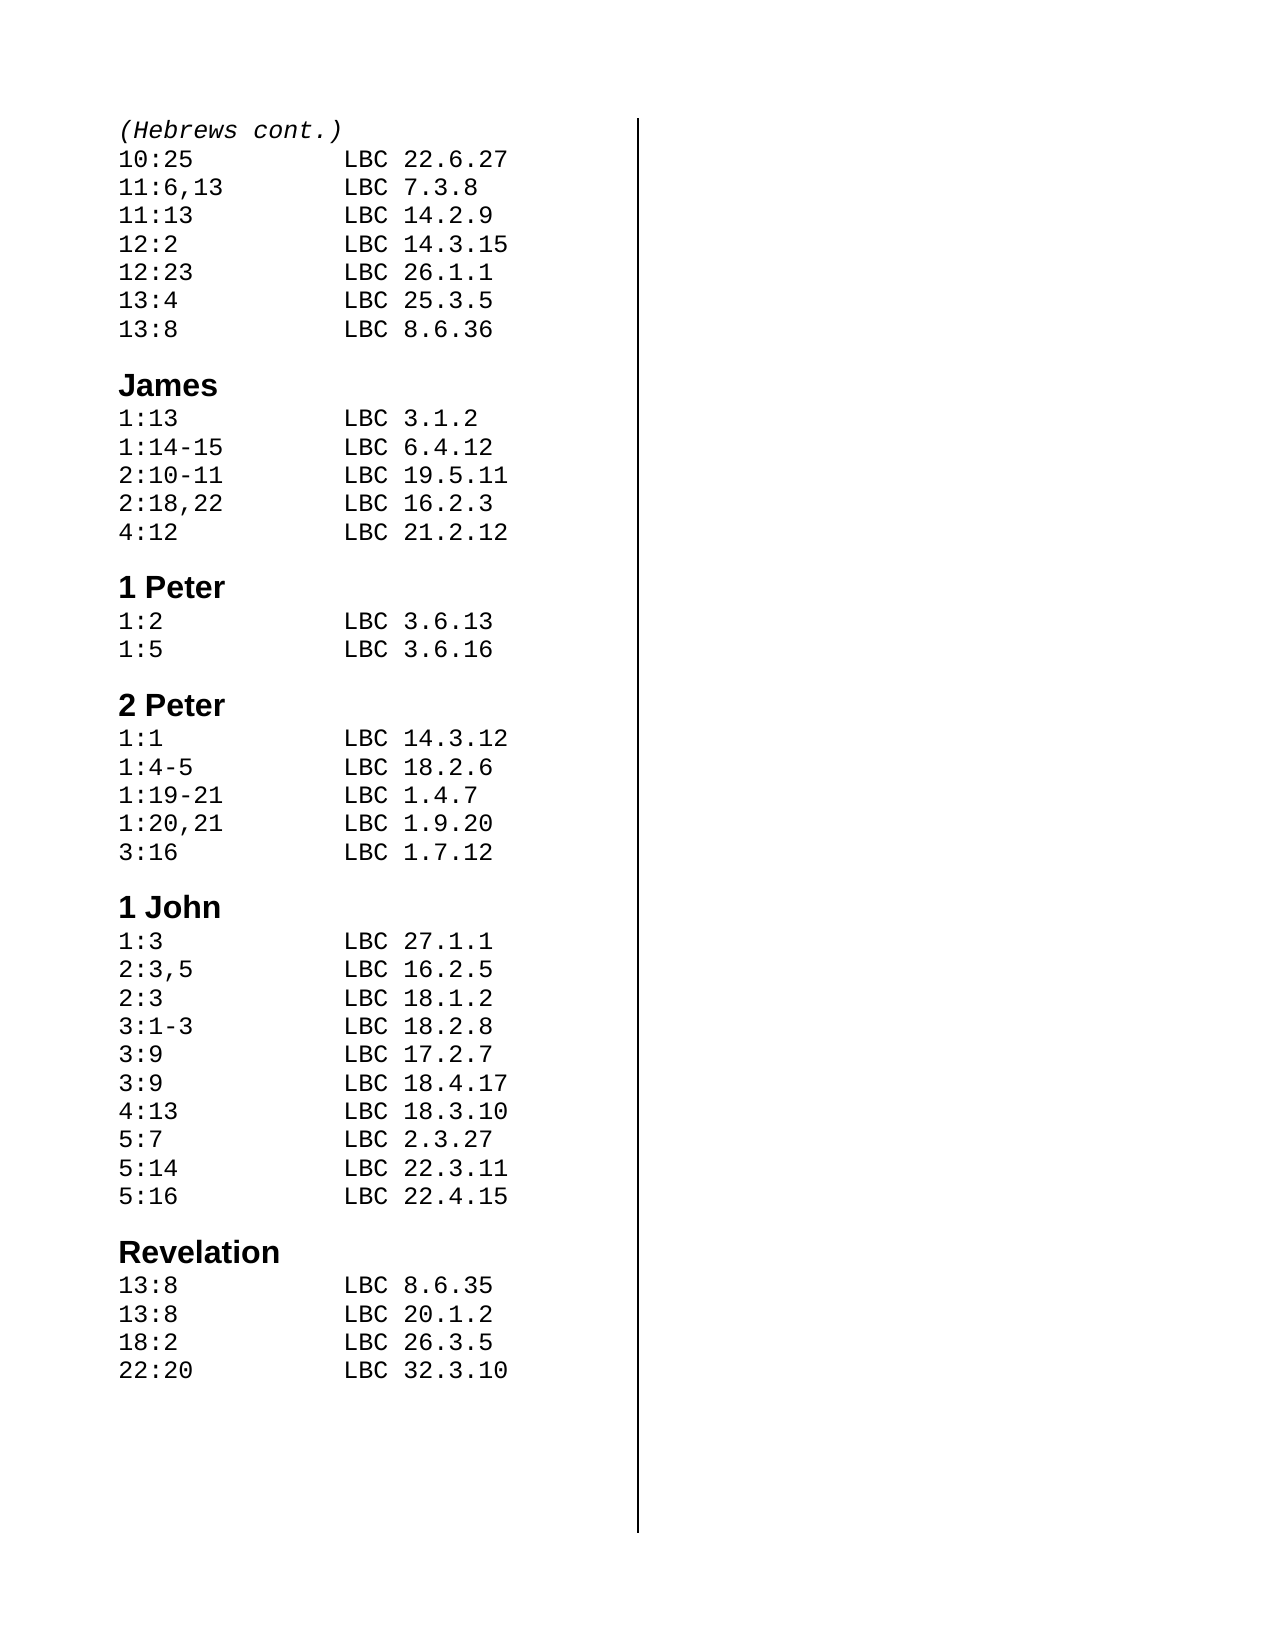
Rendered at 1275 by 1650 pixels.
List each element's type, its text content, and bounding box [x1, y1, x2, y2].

text 11:6,13 LBC 7.3.8 [118, 175, 635, 203]
text 1:20,21 LBC 1.9.20 [118, 811, 635, 839]
text 5:7 LBC 2.3.27 [118, 1127, 635, 1155]
text 1:1 LBC 14.3.12 [118, 726, 635, 754]
subtitle Revelation [118, 1233, 635, 1270]
text 13:8 LBC 20.1.2 [118, 1301, 635, 1329]
text 12:2 LBC 14.3.15 [118, 231, 635, 260]
text 1:3 LBC 27.1.1 [118, 928, 635, 957]
text 1:19-21 LBC 1.4.7 [118, 783, 635, 811]
text (Hebrews cont.) [118, 118, 635, 146]
subtitle 1 Peter [118, 568, 635, 605]
subtitle 1 John [118, 889, 635, 926]
text 1:13 LBC 3.1.2 [118, 406, 635, 434]
text 1:14-15 LBC 6.4.12 [118, 434, 635, 462]
text 5:14 LBC 22.3.11 [118, 1155, 635, 1183]
subtitle 2 Peter [118, 686, 635, 723]
text 13:8 LBC 8.6.35 [118, 1273, 635, 1301]
text 13:8 LBC 8.6.36 [118, 316, 635, 345]
text 4:12 LBC 21.2.12 [118, 519, 635, 547]
subtitle James [118, 366, 635, 403]
text 22:20 LBC 32.3.10 [118, 1358, 635, 1386]
text 10:25 LBC 22.6.27 [118, 146, 635, 175]
text 1:4-5 LBC 18.2.6 [118, 754, 635, 783]
text 18:2 LBC 26.3.5 [118, 1329, 635, 1358]
text 4:13 LBC 18.3.10 [118, 1098, 635, 1127]
text 1:5 LBC 3.6.16 [118, 637, 635, 665]
text 13:4 LBC 25.3.5 [118, 288, 635, 316]
text 3:1-3 LBC 18.2.8 [118, 1013, 635, 1042]
text 3:9 LBC 17.2.7 [118, 1042, 635, 1070]
text 2:18,22 LBC 16.2.3 [118, 491, 635, 519]
text 3:9 LBC 18.4.17 [118, 1070, 635, 1098]
text 2:3 LBC 18.1.2 [118, 985, 635, 1013]
text 3:16 LBC 1.7.12 [118, 839, 635, 868]
text 11:13 LBC 14.2.9 [118, 203, 635, 231]
text 12:23 LBC 26.1.1 [118, 260, 635, 288]
text 1:2 LBC 3.6.13 [118, 608, 635, 637]
text 5:16 LBC 22.4.15 [118, 1183, 635, 1212]
text 2:10-11 LBC 19.5.11 [118, 462, 635, 491]
text 2:3,5 LBC 16.2.5 [118, 957, 635, 985]
